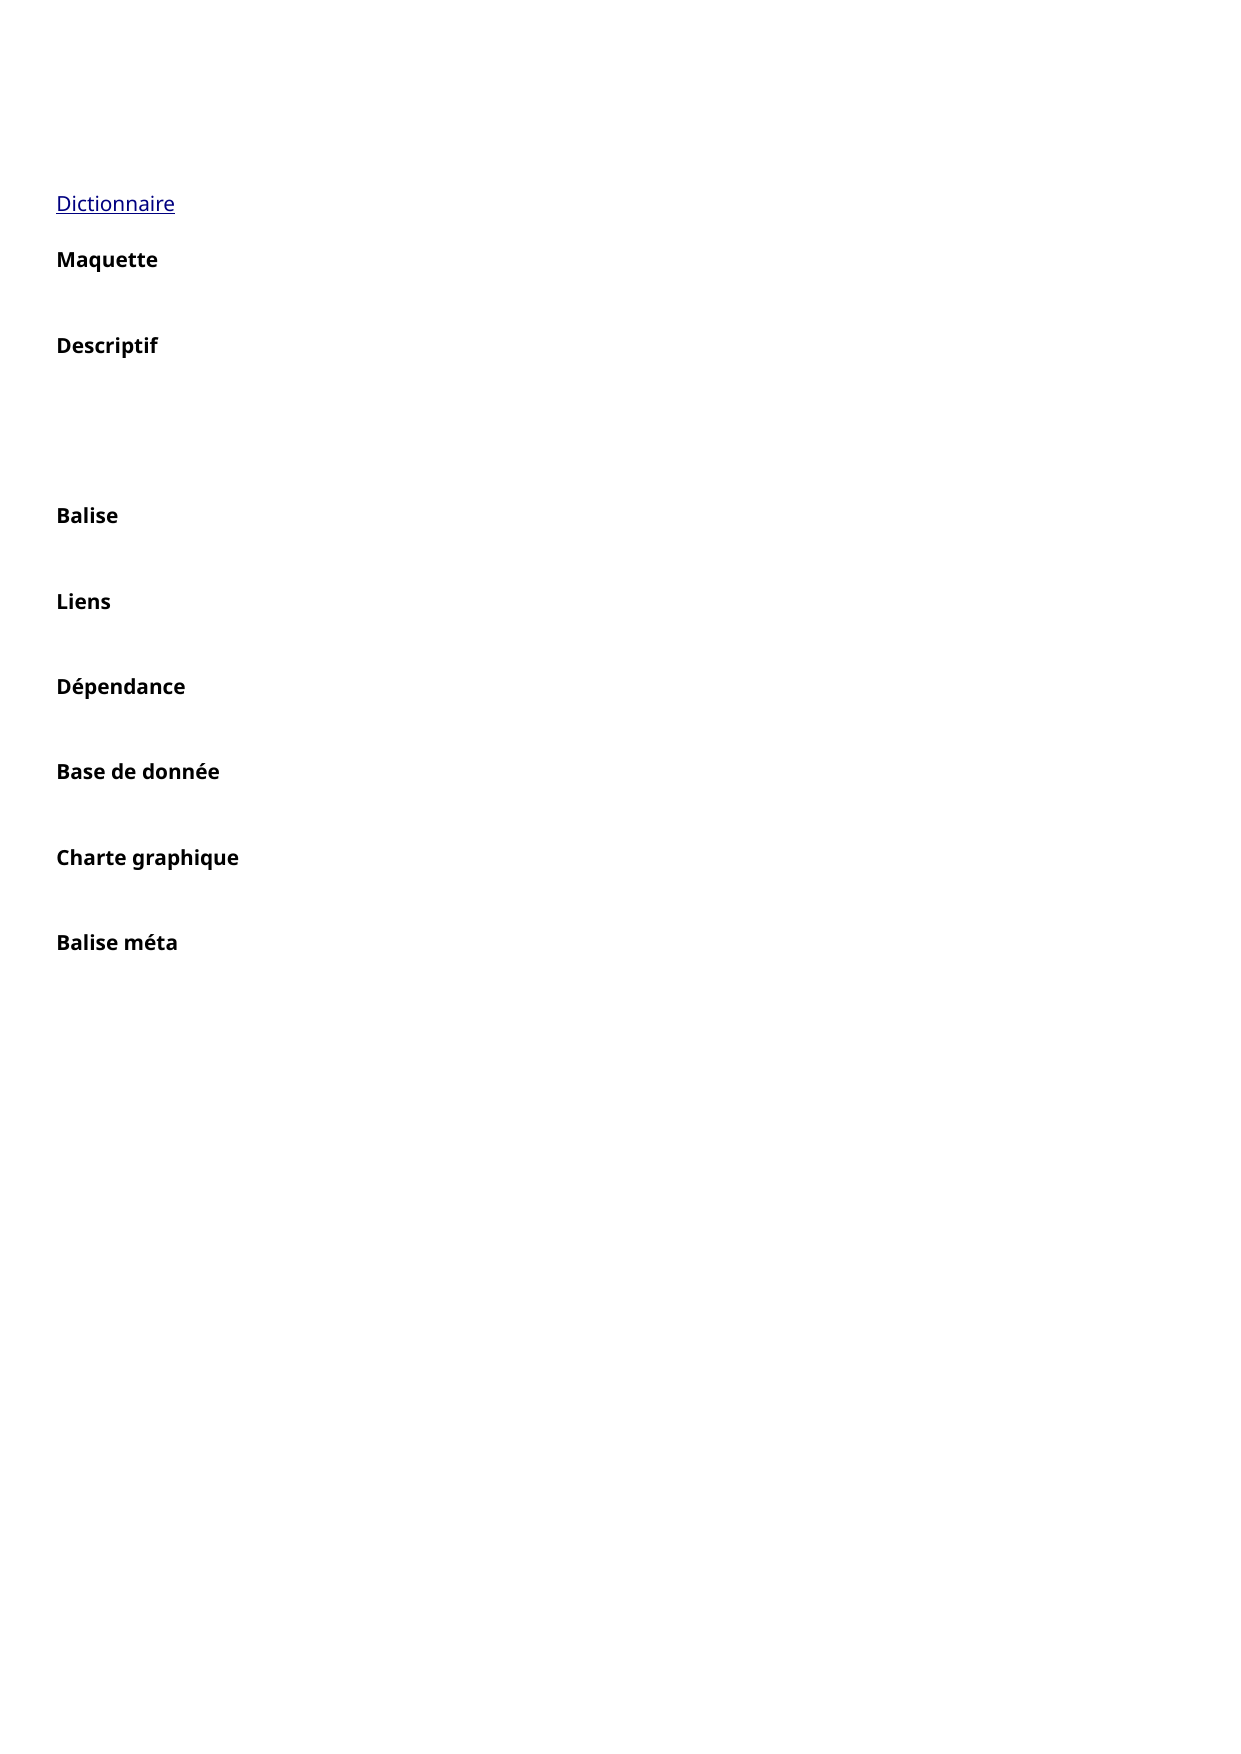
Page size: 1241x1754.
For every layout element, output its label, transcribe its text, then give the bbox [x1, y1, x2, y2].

text Dépendance [56, 672, 1161, 701]
text Descriptif [56, 331, 1161, 359]
text Balise [56, 502, 1161, 530]
text Balise méta [56, 928, 1161, 957]
text Liens [56, 587, 1161, 615]
text Base de donnée [56, 757, 1161, 786]
text Charte graphique [56, 843, 1161, 871]
text Dictionnaire [56, 189, 1161, 217]
text Maquette [56, 246, 1161, 274]
